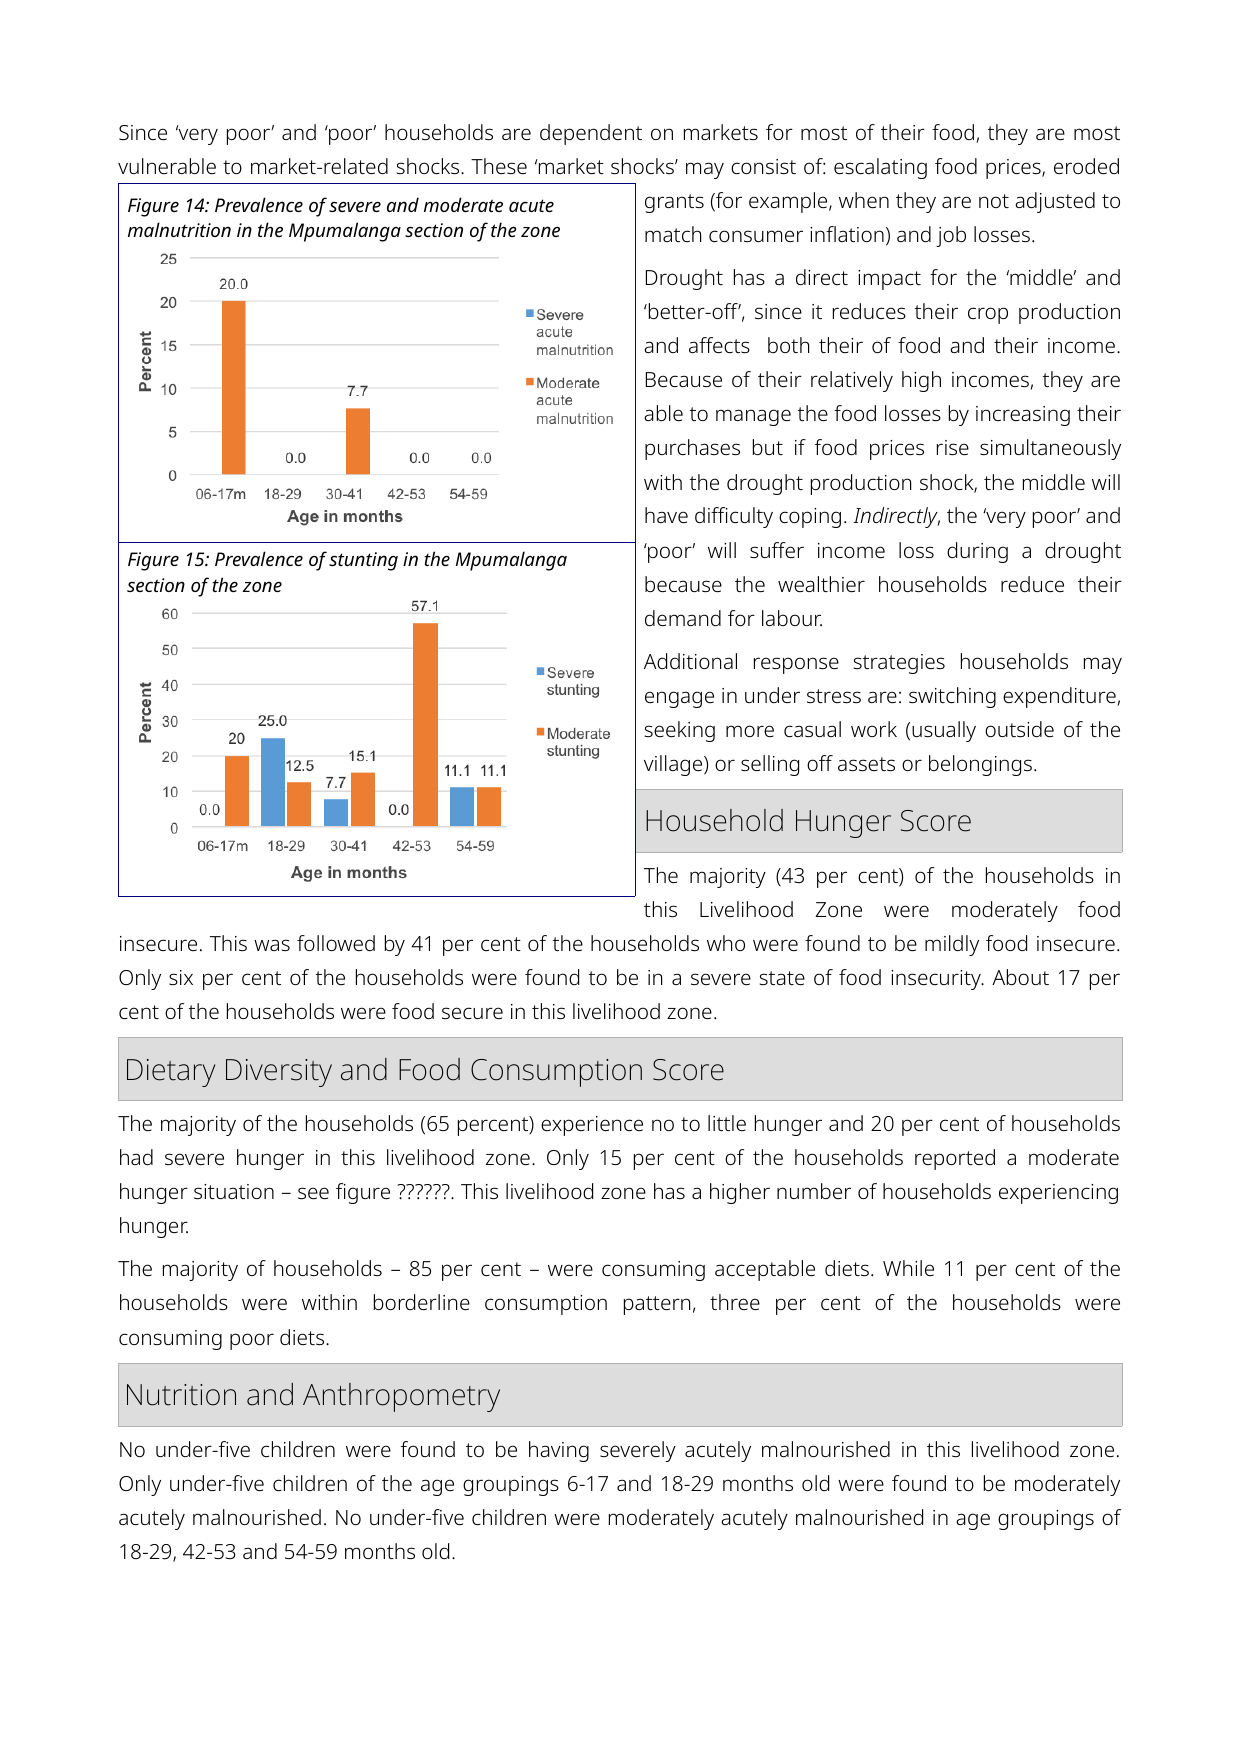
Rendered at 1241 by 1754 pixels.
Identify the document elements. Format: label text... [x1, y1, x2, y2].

picture [127, 243, 625, 533]
text Figure 13: Prevalence of severe and moderate acute malnutrition in the Mpumalanga section of the zone [127, 192, 626, 243]
text No under-five children were found to be having severely acutely malnourished in this livelihood zone. Only under-five children of the age groupings 6-17 and 18-29 months old were found to be moderately acutely malnourished. No under-five children were moderately acutely malnourished in age groupings of 18-29, 42-53 and 54-59 months old. [118, 1435, 1122, 1565]
text Since ‘very poor’ and ‘poor’ households are dependent on markets for most of their food, they are most vulnerable to market-related shocks. These ‘market shocks’ may consist of: escalating food prices, eroded grants (for example, when they are not adjusted to match consumer inflation) and job losses. [118, 118, 1122, 249]
text The majority of households – 85 per cent – were consuming acceptable diets. While 11 per cent of the households were within borderline consumption pattern, three per cent of the households were consuming poor diets. [118, 1254, 1122, 1351]
picture [127, 597, 625, 888]
table_header Household Hunger Score [636, 790, 1122, 852]
text The majority of the households (65 percent) experience no to little hunger and 20 per cent of households had severe hunger in this livelihood zone. Only 15 per cent of the households reported a moderate hunger situation – see figure ??????. This livelihood zone has a higher number of households experiencing hunger. [118, 1109, 1122, 1240]
table_header Nutrition and Anthropometry [119, 1364, 1122, 1426]
text The majority (43 per cent) of the households in this Livelihood Zone were moderately food insecure. This was followed by 41 per cent of the households who were found to be mildly food insecure. Only six per cent of the households were found to be in a severe state of food insecurity. About 17 per cent of the households were food secure in this livelihood zone. [118, 861, 1122, 1026]
text Drought has a direct impact for the ‘middle’ and ‘better-off’, since it reduces their crop production and affects both their of food and their income. Because of their relatively high incomes, they are able to manage the food losses by increasing their purchases but if food prices rise simultaneously with the drought production shock, the middle will have difficulty coping. Indirectly, the ‘very poor’ and ‘poor’ will suffer income loss during a drought because the wealthier households reduce their demand for labour. [636, 263, 1122, 632]
table_header Dietary Diversity and Food Consumption Score [119, 1038, 1122, 1100]
text Additional response strategies households may engage in under stress are: switching expenditure, seeking more casual work (usually outside of the village) or selling off assets or belongings. [636, 647, 1122, 777]
text Figure 14: Prevalence of stunting in the Mpumalanga section of the zone [127, 546, 626, 597]
